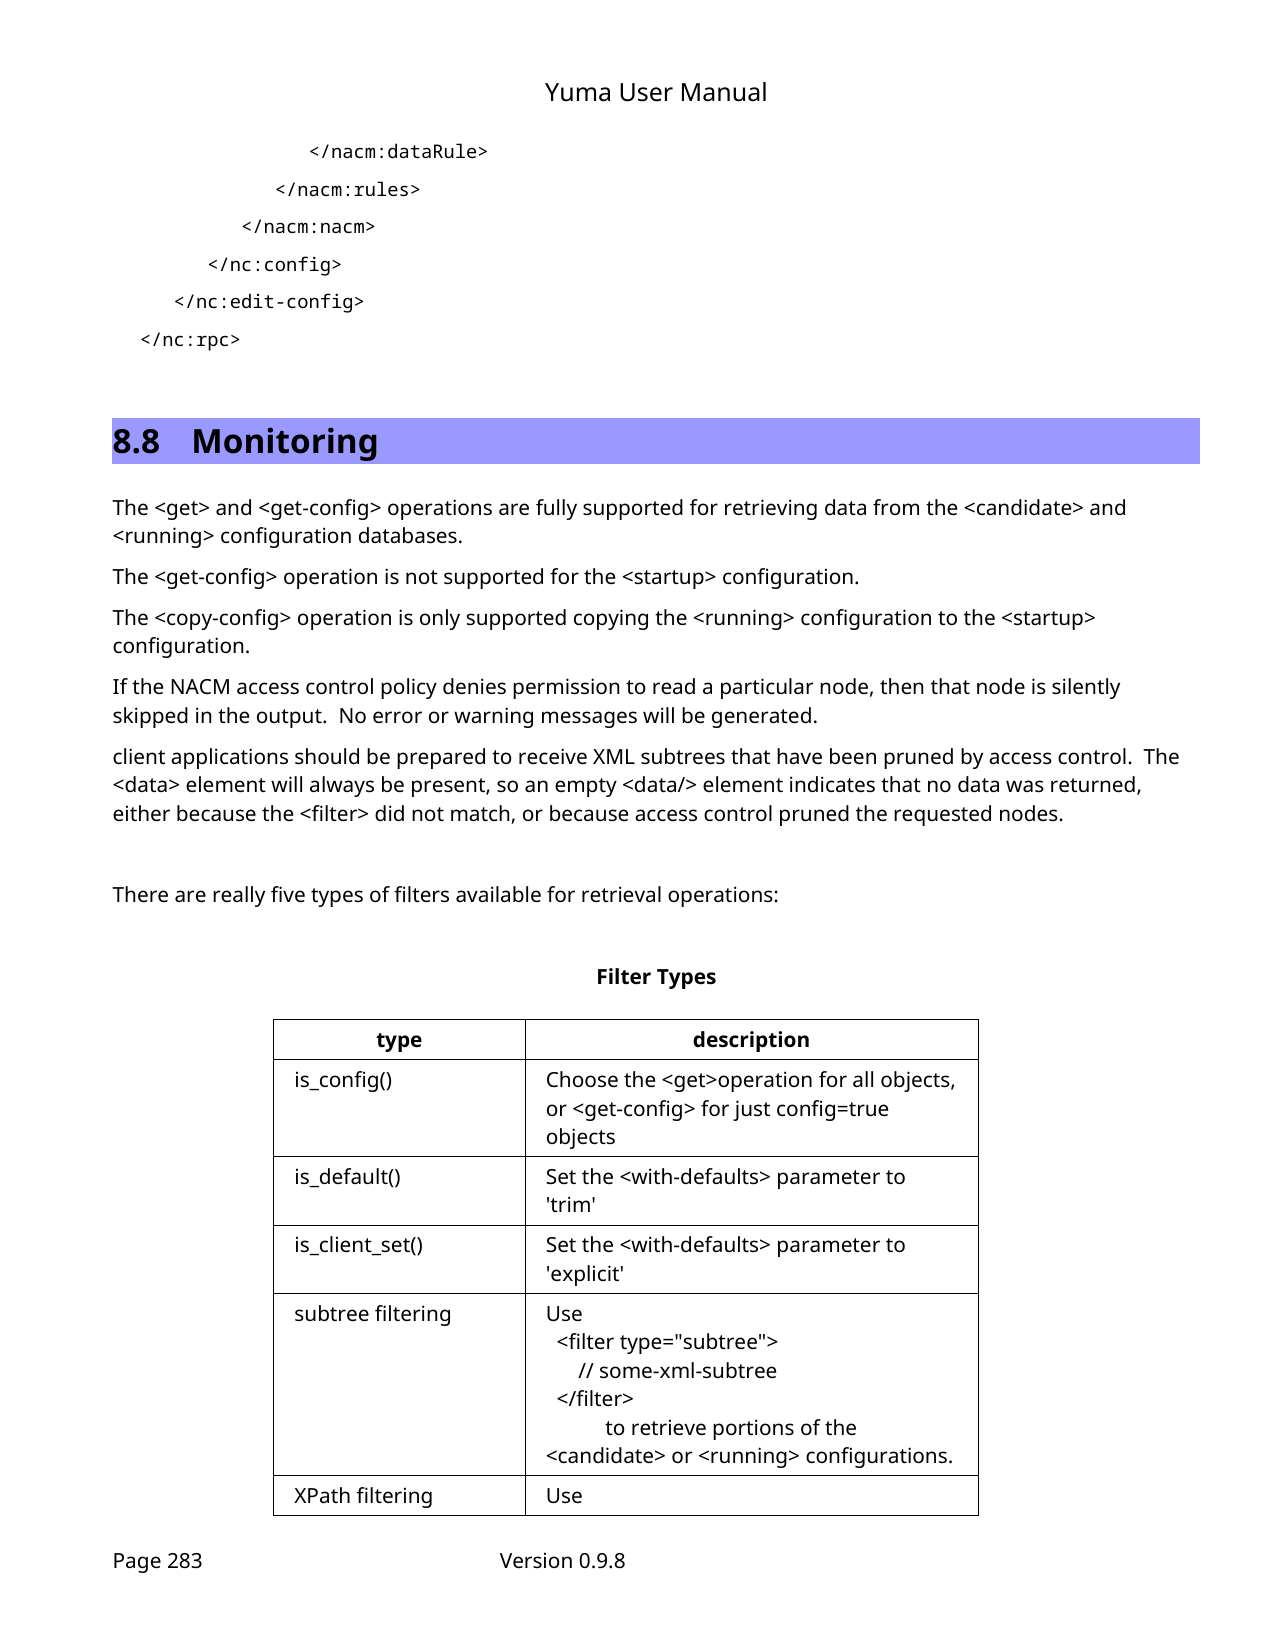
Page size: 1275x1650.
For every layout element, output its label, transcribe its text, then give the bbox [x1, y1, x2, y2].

text The <copy-config> operation is only supported copying the <running> configuration to the <startup> configuration. [112, 603, 1200, 660]
table_header type [274, 1020, 525, 1059]
text </nc:rpc> [139, 326, 1200, 352]
table_cell is_config() [274, 1060, 525, 1156]
text </nacm:dataRule> [139, 138, 1200, 164]
text </nacm:rules> [139, 176, 1200, 202]
table_cell Use <filter type="subtree"> // some-xml-subtree </filter> to retrieve portions of the <candidate> or <running> configurations. [526, 1294, 978, 1475]
table_cell Choose the <get>operation for all objects, or <get-config> for just config=true objects [526, 1060, 978, 1156]
subtitle Monitoring [112, 418, 1200, 464]
table_cell XPath filtering [274, 1476, 525, 1515]
text </nacm:nacm> [139, 213, 1200, 239]
table_cell is_default() [274, 1157, 525, 1225]
table_header description [526, 1020, 978, 1059]
table_cell Use [526, 1476, 978, 1515]
subtitle Filter Types [127, 962, 1185, 991]
text There are really five types of filters available for retrieval operations: [112, 881, 1200, 909]
table_cell Set the <with-defaults> parameter to 'trim' [526, 1157, 978, 1225]
text If the NACM access control policy denies permission to read a particular node, then that node is silently skipped in the output. No error or warning messages will be generated. [112, 672, 1200, 729]
table_cell is_client_set() [274, 1226, 525, 1293]
text The <get-config> operation is not supported for the <startup> configuration. [112, 562, 1200, 591]
text The <get> and <get-config> operations are fully supported for retrieving data from the <candidate> and <running> configuration databases. [112, 493, 1200, 550]
table_cell Set the <with-defaults> parameter to 'explicit' [526, 1226, 978, 1293]
table_cell subtree filtering [274, 1294, 525, 1475]
text </nc:edit-config> [139, 288, 1200, 314]
text client applications should be prepared to receive XML subtrees that have been pruned by access control. The <data> element will always be present, so an empty <data/> element indicates that no data was returned, either because the <filter> did not match, or because access control pruned the requested nodes. [112, 742, 1200, 827]
text </nc:config> [139, 251, 1200, 277]
